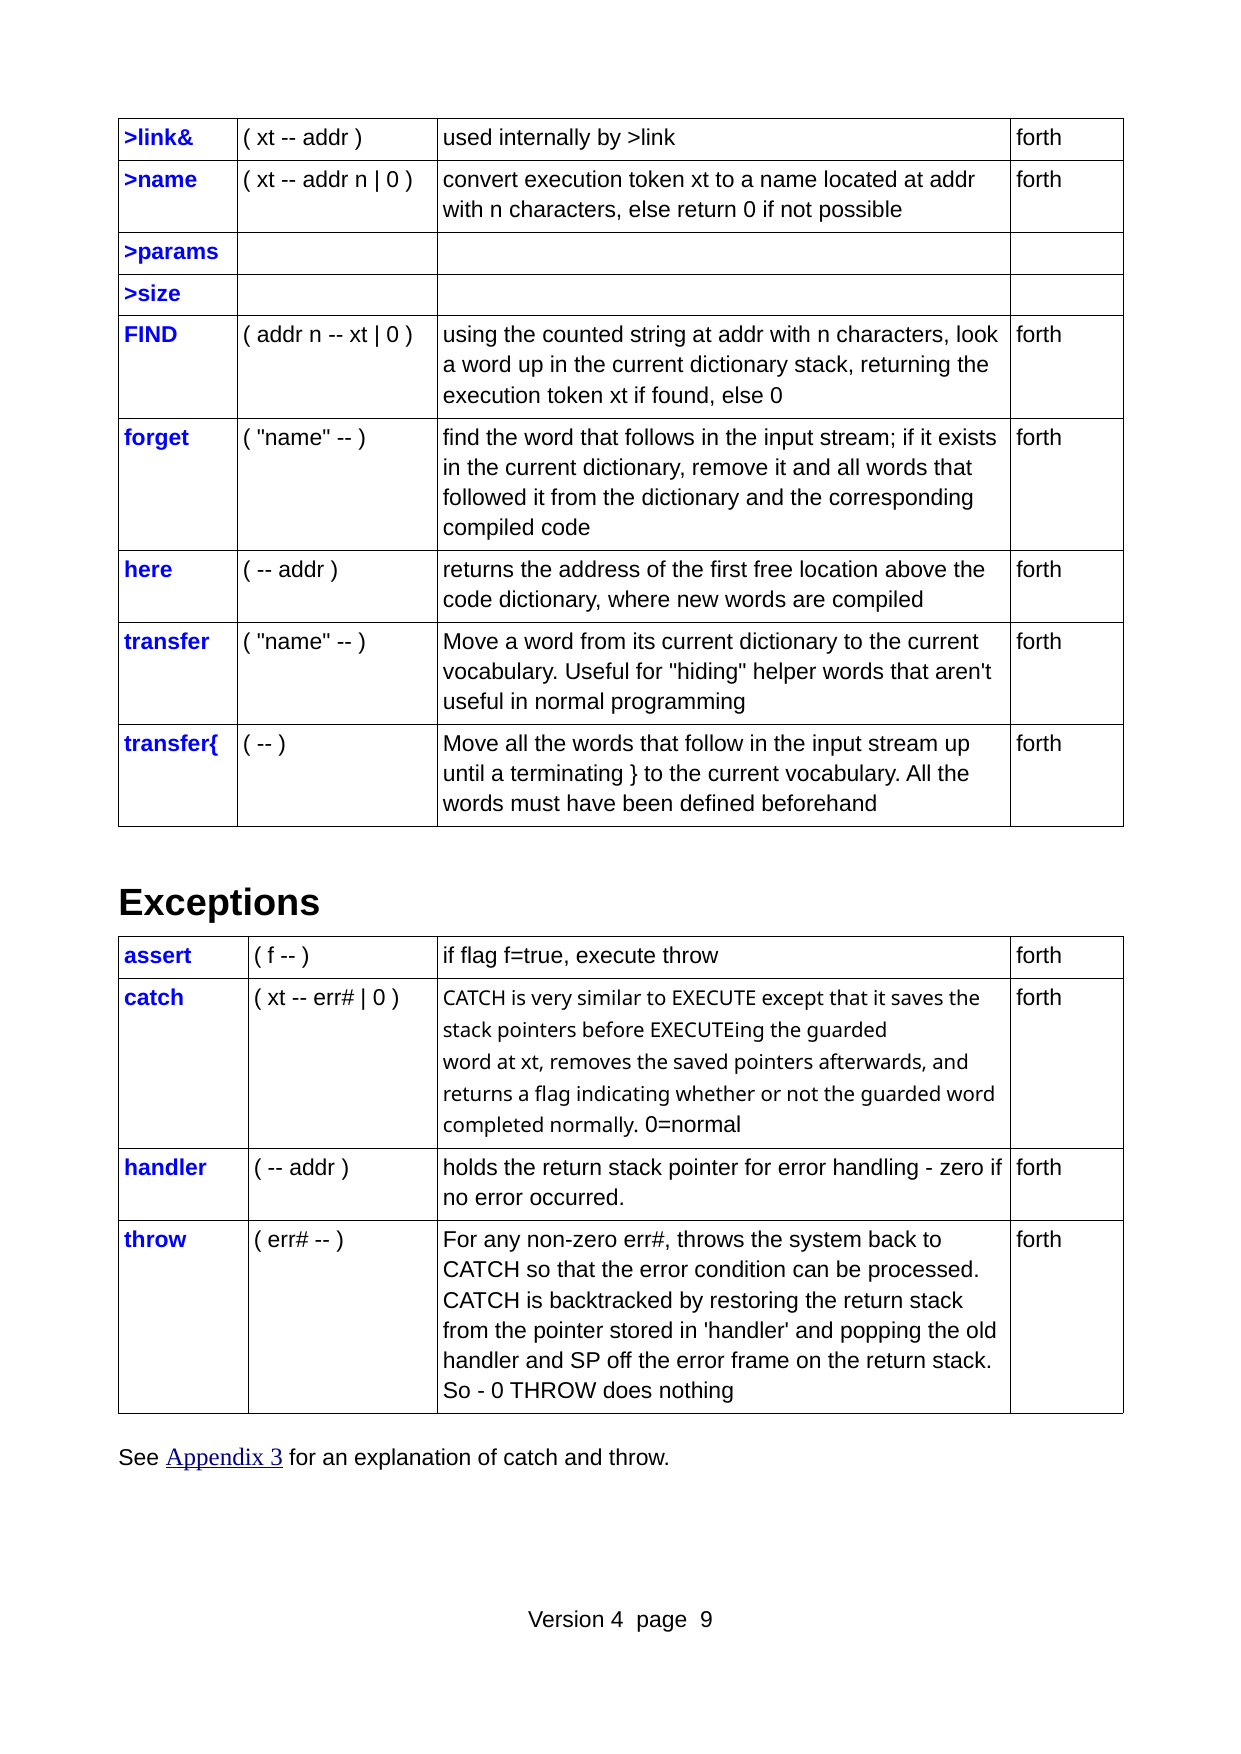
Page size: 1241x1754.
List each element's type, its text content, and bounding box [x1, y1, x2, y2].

table_cell holds the return stack pointer for error handling - zero if no error occurred. [438, 1149, 1010, 1220]
table_cell convert execution token xt to a name located at addr with n characters, else return 0 if not possible [438, 161, 1010, 232]
table_cell forth [1011, 119, 1123, 160]
table_cell forth [1011, 725, 1123, 826]
table_cell ( xt -- addr n | 0 ) [238, 161, 437, 232]
table_cell ( xt -- addr ) [238, 119, 437, 160]
table_cell ( "name" -- ) [238, 419, 437, 550]
table_cell [238, 233, 437, 274]
table_cell >name [119, 161, 237, 232]
table_header forth [1011, 937, 1123, 978]
table_cell forth [1011, 161, 1123, 232]
table_cell here [119, 551, 237, 622]
table_cell For any non-zero err#, throws the system back to CATCH so that the error condition can be processed. CATCH is backtracked by restoring the return stack from the pointer stored in 'handler' and popping the old handler and SP off the error frame on the return stack. So - 0 THROW does nothing [438, 1221, 1010, 1413]
table_cell forth [1011, 1221, 1123, 1413]
table_cell [1011, 275, 1123, 315]
table_cell transfer{ [119, 725, 237, 826]
table_cell transfer [119, 623, 237, 724]
table_cell handler [119, 1149, 248, 1220]
table_cell >link& [119, 119, 237, 160]
table_cell forth [1011, 316, 1123, 418]
table_cell used internally by >link [438, 119, 1010, 160]
table_cell forth [1011, 551, 1123, 622]
table_cell [1011, 233, 1123, 274]
table_cell forth [1011, 979, 1123, 1148]
subtitle Exceptions [118, 880, 1122, 924]
table_cell catch [119, 979, 248, 1148]
table_cell FIND [119, 316, 237, 418]
table_cell CATCH is very similar to EXECUTE except that it saves the stack pointers before EXECUTEing the guarded word at xt, removes the saved pointers afterwards, and returns a flag indicating whether or not the guarded word completed normally. 0=normal [438, 979, 1010, 1148]
table_cell Move a word from its current dictionary to the current vocabulary. Useful for "hiding" helper words that aren't useful in normal programming [438, 623, 1010, 724]
table_header ( f -- ) [249, 937, 437, 978]
table_cell Move all the words that follow in the input stream up until a terminating } to the current vocabulary. All the words must have been defined beforehand [438, 725, 1010, 826]
table_cell >params [119, 233, 237, 274]
table_cell ( addr n -- xt | 0 ) [238, 316, 437, 418]
table_cell ( -- addr ) [249, 1149, 437, 1220]
table_cell [438, 233, 1010, 274]
table_cell find the word that follows in the input stream; if it exists in the current dictionary, remove it and all words that followed it from the dictionary and the corresponding compiled code [438, 419, 1010, 550]
table_cell >size [119, 275, 237, 315]
table_cell ( -- addr ) [238, 551, 437, 622]
table_cell forth [1011, 1149, 1123, 1220]
table_cell ( xt -- err# | 0 ) [249, 979, 437, 1148]
table_cell ( -- ) [238, 725, 437, 826]
table_header if flag f=true, execute throw [438, 937, 1010, 978]
table_cell returns the address of the first free location above the code dictionary, where new words are compiled [438, 551, 1010, 622]
table_cell forth [1011, 623, 1123, 724]
table_cell ( err# -- ) [249, 1221, 437, 1413]
table_cell throw [119, 1221, 248, 1413]
table_cell forth [1011, 419, 1123, 550]
table_header assert [119, 937, 248, 978]
text See Appendix 3 for an explanation of catch and throw. [118, 1442, 1122, 1471]
table_cell forget [119, 419, 237, 550]
table_cell [438, 275, 1010, 315]
table_cell using the counted string at addr with n characters, look a word up in the current dictionary stack, returning the execution token xt if found, else 0 [438, 316, 1010, 418]
table_cell ( "name" -- ) [238, 623, 437, 724]
table_cell [238, 275, 437, 315]
